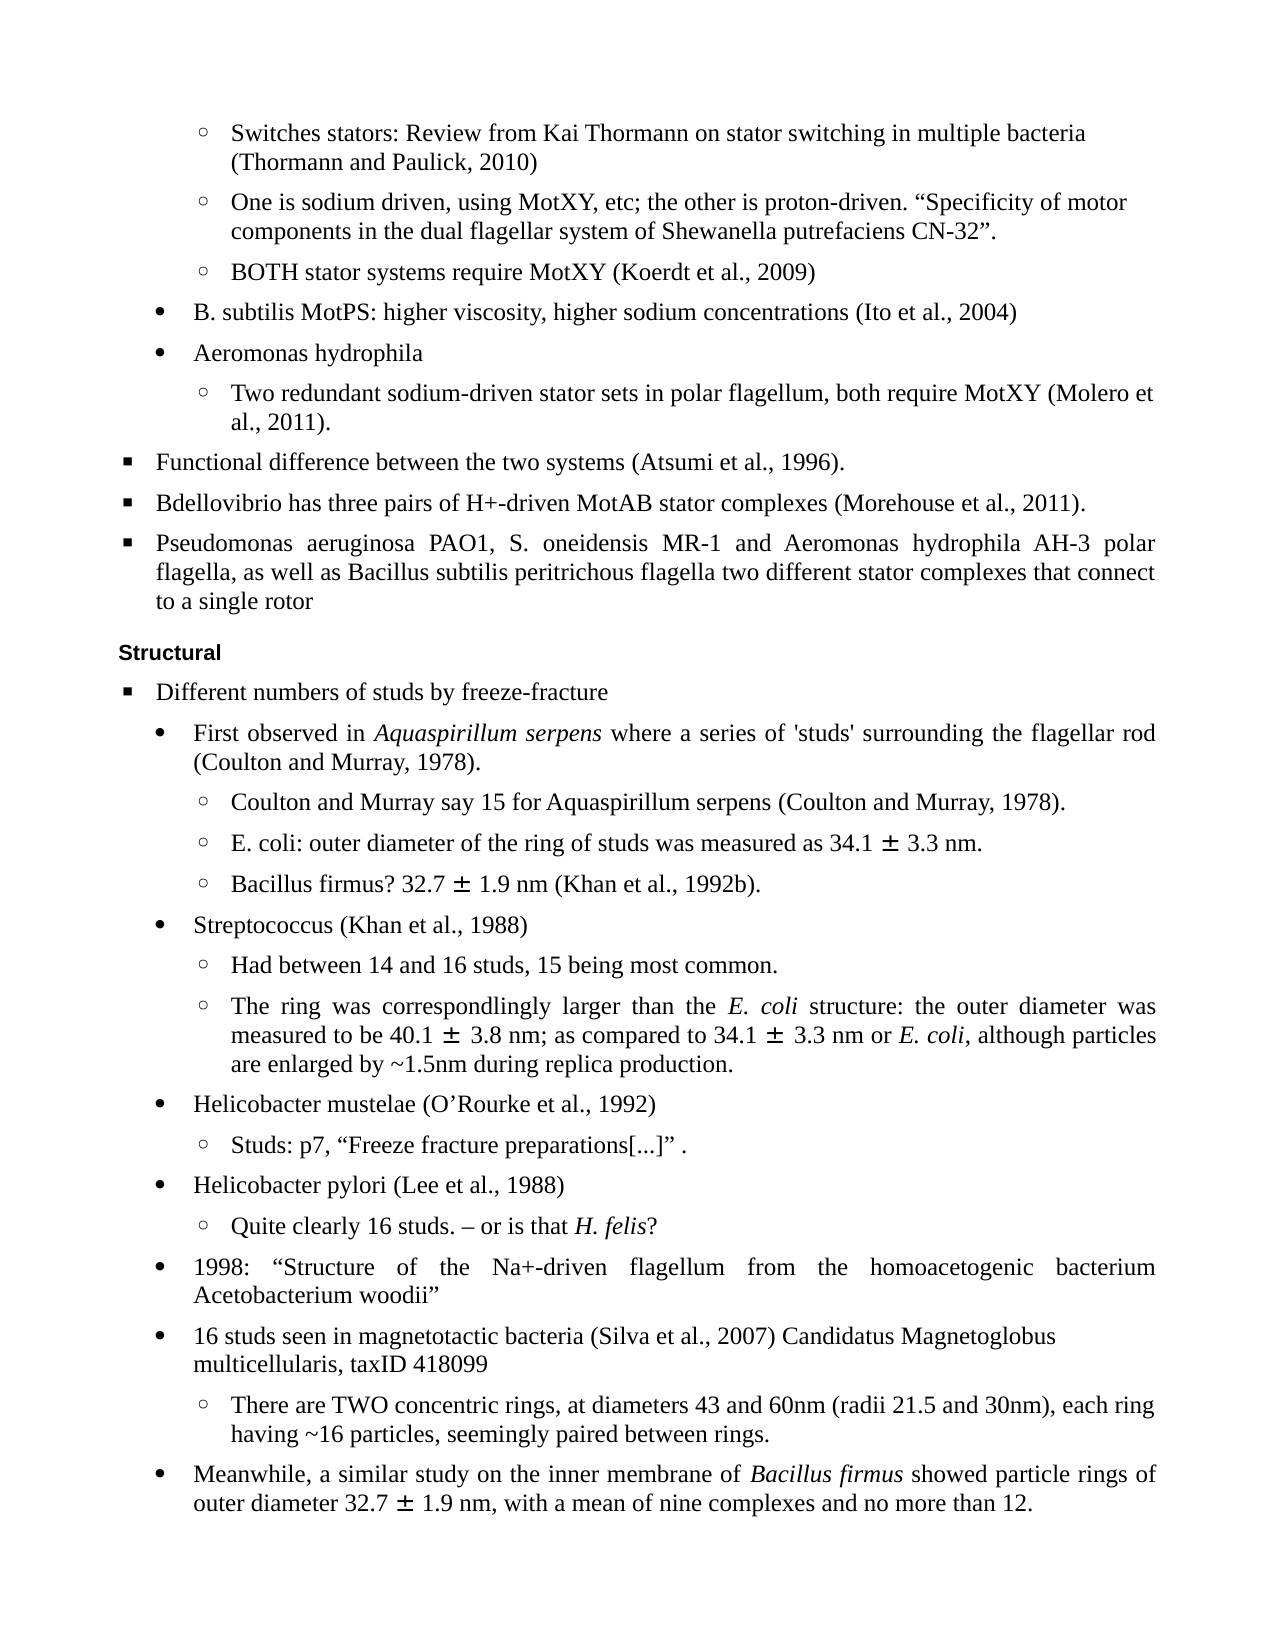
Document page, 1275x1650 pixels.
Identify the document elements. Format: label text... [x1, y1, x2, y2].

list One is sodium driven, using MotXY, etc; the other is proton-driven. “Specificity of motor components in the dual flagellar system of Shewanella putrefaciens CN-32”. [193, 187, 1157, 245]
subtitle Structural [118, 640, 1157, 665]
list Functional difference between the two systems (Atsumi et al., 1996). [118, 447, 1157, 476]
list Bdellovibrio has three pairs of H+-driven MotAB stator complexes (Morehouse et al., 2011). [118, 488, 1157, 517]
list Helicobacter pylori (Lee et al., 1988) [156, 1171, 1157, 1199]
list There are TWO concentric rings, at diameters 43 and 60nm (radii 21.5 and 30nm), each ring having ~16 particles, seemingly paired between rings. [193, 1390, 1157, 1448]
list Studs: p7, “Freeze fracture preparations[...]” . [193, 1130, 1157, 1159]
list The ring was correspondlingly larger than the E. coli structure: the outer diameter was measured to be 40.1 ± 3.8 nm; as compared to 34.1 ± 3.3 nm or E. coli, although particles are enlarged by ~1.5nm during replica production. [193, 991, 1157, 1078]
list First observed in Aquaspirillum serpens where a series of 'studs' surrounding the flagellar rod (Coulton and Murray, 1978). [156, 718, 1157, 776]
list E. coli: outer diameter of the ring of studs was measured as 34.1 ± 3.3 nm. [193, 828, 1157, 857]
list Two redundant sodium-driven stator sets in polar flagellum, both require MotXY (Molero et al., 2011). [193, 378, 1157, 436]
list Meanwhile, a similar study on the inner membrane of Bacillus firmus showed particle rings of outer diameter 32.7 ± 1.9 nm, with a mean of nine complexes and no more than 12. [156, 1459, 1157, 1517]
list Quite clearly 16 studs. – or is that H. felis? [193, 1211, 1157, 1240]
list Coulton and Murray say 15 for Aquaspirillum serpens (Coulton and Murray, 1978). [193, 787, 1157, 816]
list Aeromonas hydrophila [156, 338, 1157, 366]
list Different numbers of studs by freeze-fracture [118, 677, 1157, 706]
list Switches stators: Review from Kai Thormann on stator switching in multiple bacteria (Thormann and Paulick, 2010) [193, 118, 1157, 176]
list Bacillus firmus? 32.7 ± 1.9 nm (Khan et al., 1992b). [193, 869, 1157, 898]
list BOTH stator systems require MotXY (Koerdt et al., 2009) [193, 257, 1157, 285]
list Helicobacter mustelae (O’Rourke et al., 1992) [156, 1089, 1157, 1118]
list Pseudomonas aeruginosa PAO1, S. oneidensis MR-1 and Aeromonas hydrophila AH-3 polar flagella, as well as Bacillus subtilis peritrichous flagella two different stator complexes that connect to a single rotor [118, 528, 1157, 615]
list Streptococcus (Khan et al., 1988) [156, 910, 1157, 939]
list 16 studs seen in magnetotactic bacteria (Silva et al., 2007) Candidatus Magnetoglobus multicellularis, taxID 418099 [156, 1321, 1157, 1378]
list B. subtilis MotPS: higher viscosity, higher sodium concentrations (Ito et al., 2004) [156, 297, 1157, 326]
list 1998: “Structure of the Na+-driven flagellum from the homoacetogenic bacterium Acetobacterium woodii” [156, 1252, 1157, 1309]
list Had between 14 and 16 studs, 15 being most common. [193, 950, 1157, 979]
